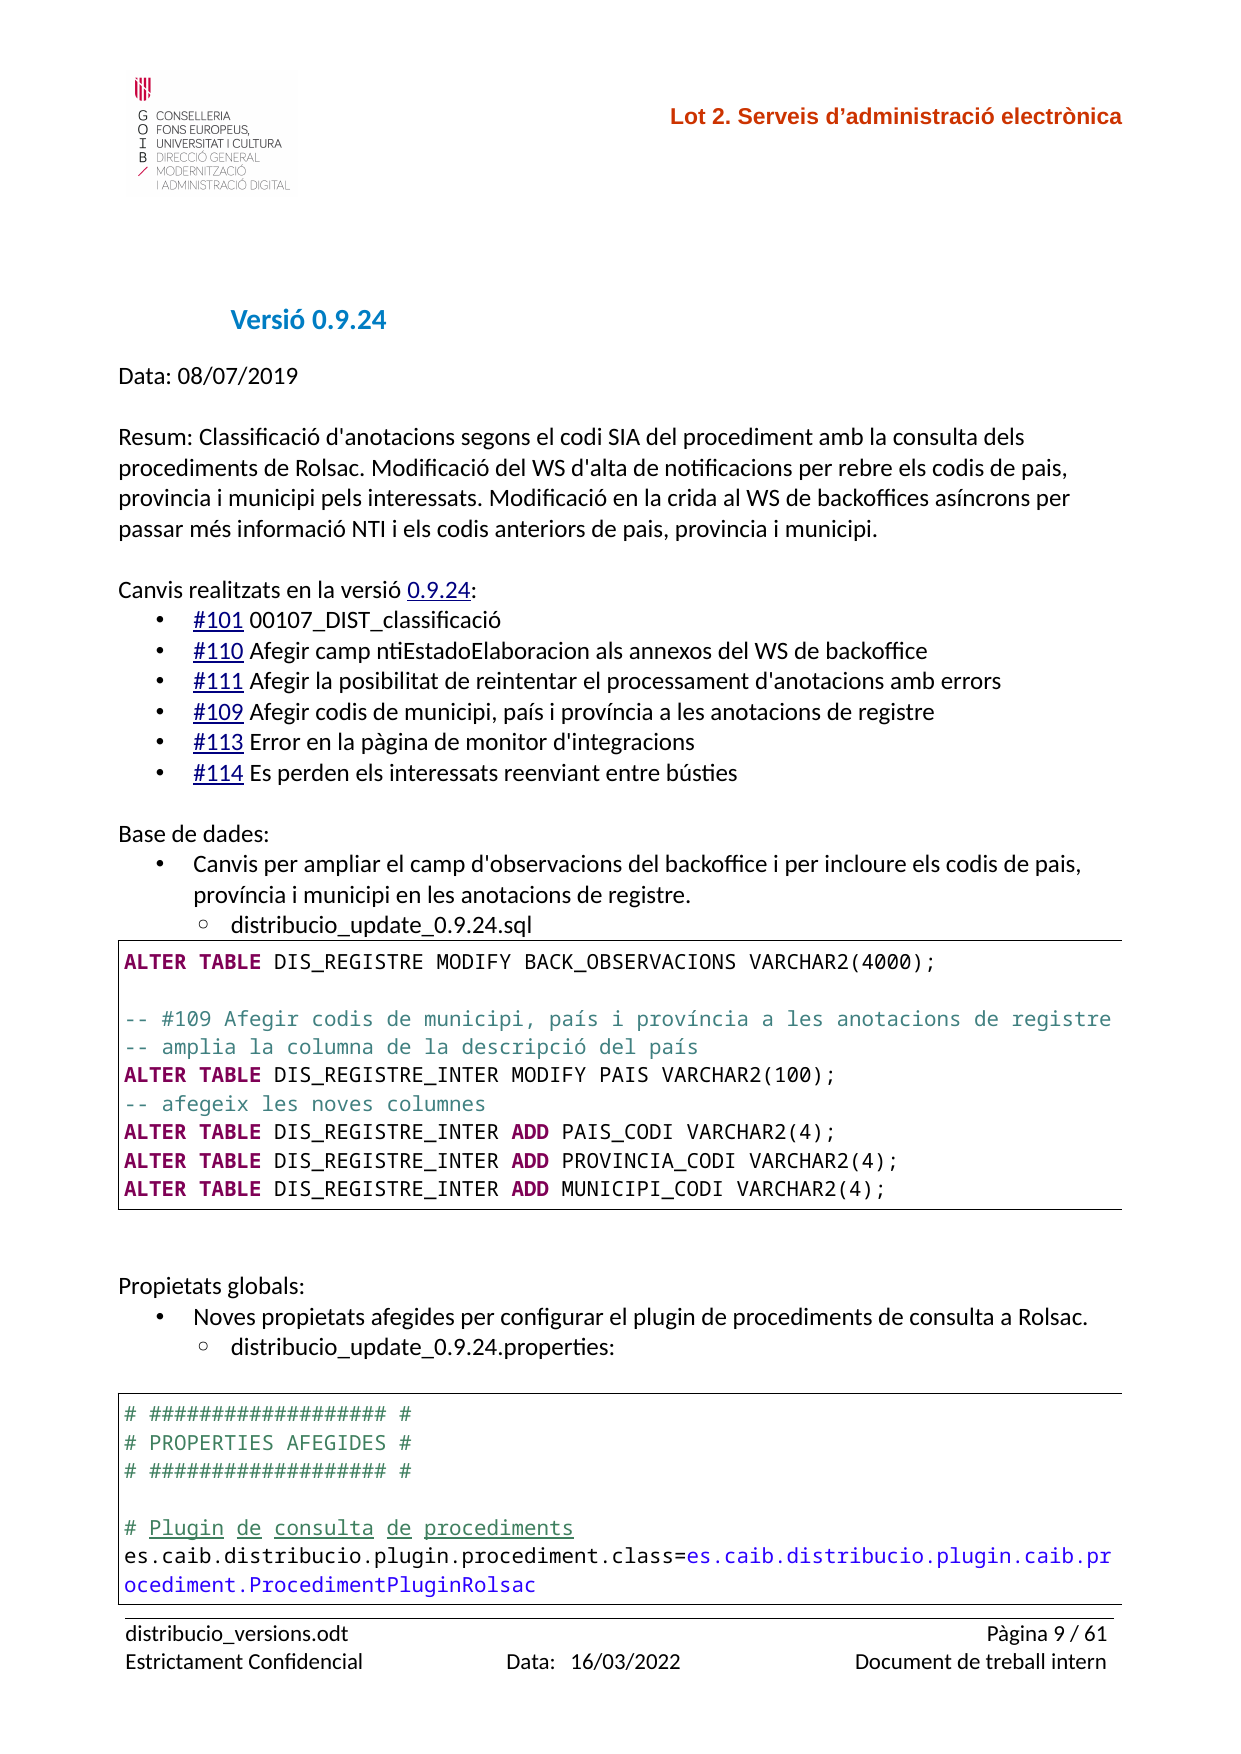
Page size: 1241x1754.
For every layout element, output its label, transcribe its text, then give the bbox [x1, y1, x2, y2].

list distribucio_update_0.9.24.properties: [193, 1332, 1122, 1362]
list #114 Es perden els interessats reenviant entre bústies [156, 757, 1122, 787]
list #110 Afegir camp ntiEstadoElaboracion als annexos del WS de backoffice [156, 635, 1122, 665]
text Base de dades: [118, 818, 1122, 848]
list #101 00107_DIST_classificació [156, 604, 1122, 635]
text Canvis realitzats en la versió 0.9.24: [118, 574, 1122, 604]
list #111 Afegir la posibilitat de reintentar el processament d'anotacions amb errors [156, 665, 1122, 696]
table_header ALTER TABLE DIS_REGISTRE MODIFY BACK_OBSERVACIONS VARCHAR2(4000); -- #109 Afegir codis de municipi, país i província a les anotacions de registre -- amplia la columna de la descripció del país ALTER TABLE DIS_REGISTRE_INTER MODIFY PAIS VARCHAR2(100); -- afegeix les noves columnes ALTER TABLE DIS_REGISTRE_INTER ADD PAIS_CODI VARCHAR2(4); ALTER TABLE DIS_REGISTRE_INTER ADD PROVINCIA_CODI VARCHAR2(4); ALTER TABLE DIS_REGISTRE_INTER ADD MUNICIPI_CODI VARCHAR2(4); [119, 941, 1122, 1208]
picture [126, 70, 299, 197]
text Data: 08/07/2019 [118, 360, 1122, 391]
text Propietats globals: [118, 1271, 1122, 1301]
text Resum: Classificació d'anotacions segons el codi SIA del procediment amb la consulta dels procediments de Rolsac. Modificació del WS d'alta de notificacions per rebre els codis de pais, provincia i municipi pels interessats. Modificació en la crida al WS de backoffices asíncrons per passar més informació NTI i els codis anteriors de pais, provincia i municipi. [118, 421, 1122, 543]
list distribucio_update_0.9.24.sql [193, 909, 1122, 940]
list #109 Afegir codis de municipi, país i província a les anotacions de registre [156, 696, 1122, 726]
list #113 Error en la pàgina de monitor d'integracions [156, 726, 1122, 757]
table_header # ################### # # PROPERTIES AFEGIDES # # ################### # # Plugin de consulta de procediments es.caib.distribucio.plugin.procediment.class=es.caib.distribucio.plugin.caib.procediment.ProcedimentPluginRolsac [119, 1394, 1122, 1604]
subtitle Versió 0.9.24 [153, 301, 1122, 336]
list Canvis per ampliar el camp d'observacions del backoffice i per incloure els codis de pais, província i municipi en les anotacions de registre. [156, 848, 1122, 909]
list Noves propietats afegides per configurar el plugin de procediments de consulta a Rolsac. [156, 1301, 1122, 1332]
